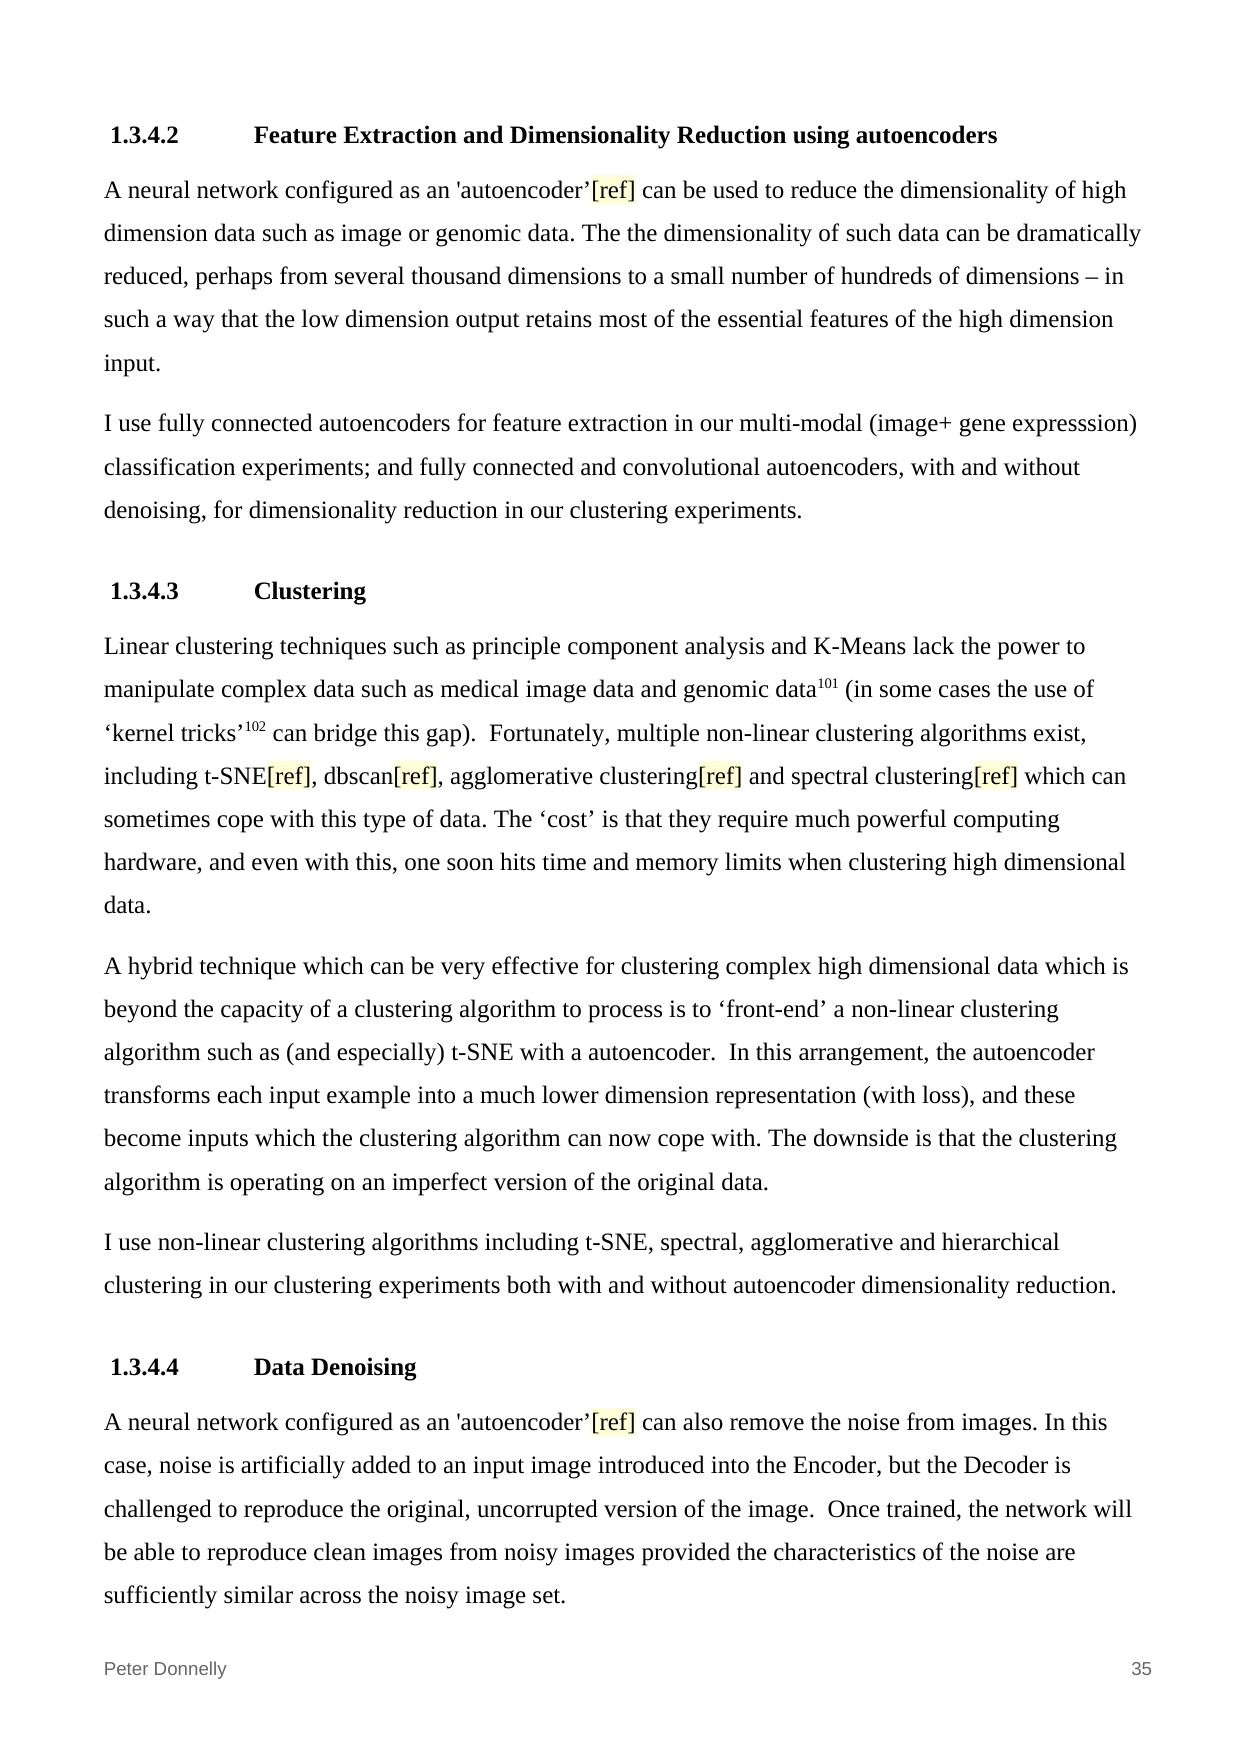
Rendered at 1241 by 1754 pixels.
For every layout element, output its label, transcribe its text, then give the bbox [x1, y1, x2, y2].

text Linear clustering techniques such as principle component analysis and K-Means lack the power to manipulate complex data such as medical image data and genomic data (in some cases the use of ‘kernel tricks’ can bridge this gap). Fortunately, multiple non-linear clustering algorithms exist, including t-SNE[ref], dbscan[ref], agglomerative clustering[ref] and spectral clustering[ref] which can sometimes cope with this type of data. The ‘cost’ is that they require much powerful computing hardware, and even with this, one soon hits time and memory limits when clustering high dimensional data. [103, 631, 1146, 919]
text A neural network configured as an 'autoencoder’[ref] can also remove the noise from images. In this case, noise is artificially added to an input image introduced into the Encoder, but the Decoder is challenged to reproduce the original, uncorrupted version of the image. Once trained, the network will be able to reproduce clean images from noisy images provided the characteristics of the noise are sufficiently similar across the noisy image set. [103, 1407, 1146, 1609]
text A neural network configured as an 'autoencoder’[ref] can be used to reduce the dimensionality of high dimension data such as image or genomic data. The the dimensionality of such data can be dramatically reduced, perhaps from several thousand dimensions to a small number of hundreds of dimensions – in such a way that the low dimension output retains most of the essential features of the high dimension input. [103, 175, 1146, 376]
subtitle Clustering [103, 576, 1146, 605]
text I use non-linear clustering algorithms including t-SNE, spectral, agglomerative and hierarchical clustering in our clustering experiments both with and without autoencoder dimensionality reduction. [103, 1227, 1146, 1299]
subtitle Data Denoising [103, 1352, 1146, 1381]
text A hybrid technique which can be very effective for clustering complex high dimensional data which is beyond the capacity of a clustering algorithm to process is to ‘front-end’ a non-linear clustering algorithm such as (and especially) t-SNE with a autoencoder. In this arrangement, the autoencoder transforms each input example into a much lower dimension representation (with loss), and these become inputs which the clustering algorithm can now cope with. The downside is that the clustering algorithm is operating on an imperfect version of the original data. [103, 951, 1146, 1195]
text I use fully connected autoencoders for feature extraction in our multi-modal (image+ gene expresssion) classification experiments; and fully connected and convolutional autoencoders, with and without denoising, for dimensionality reduction in our clustering experiments. [103, 408, 1146, 523]
subtitle Feature Extraction and Dimensionality Reduction using autoencoders [103, 120, 1146, 148]
